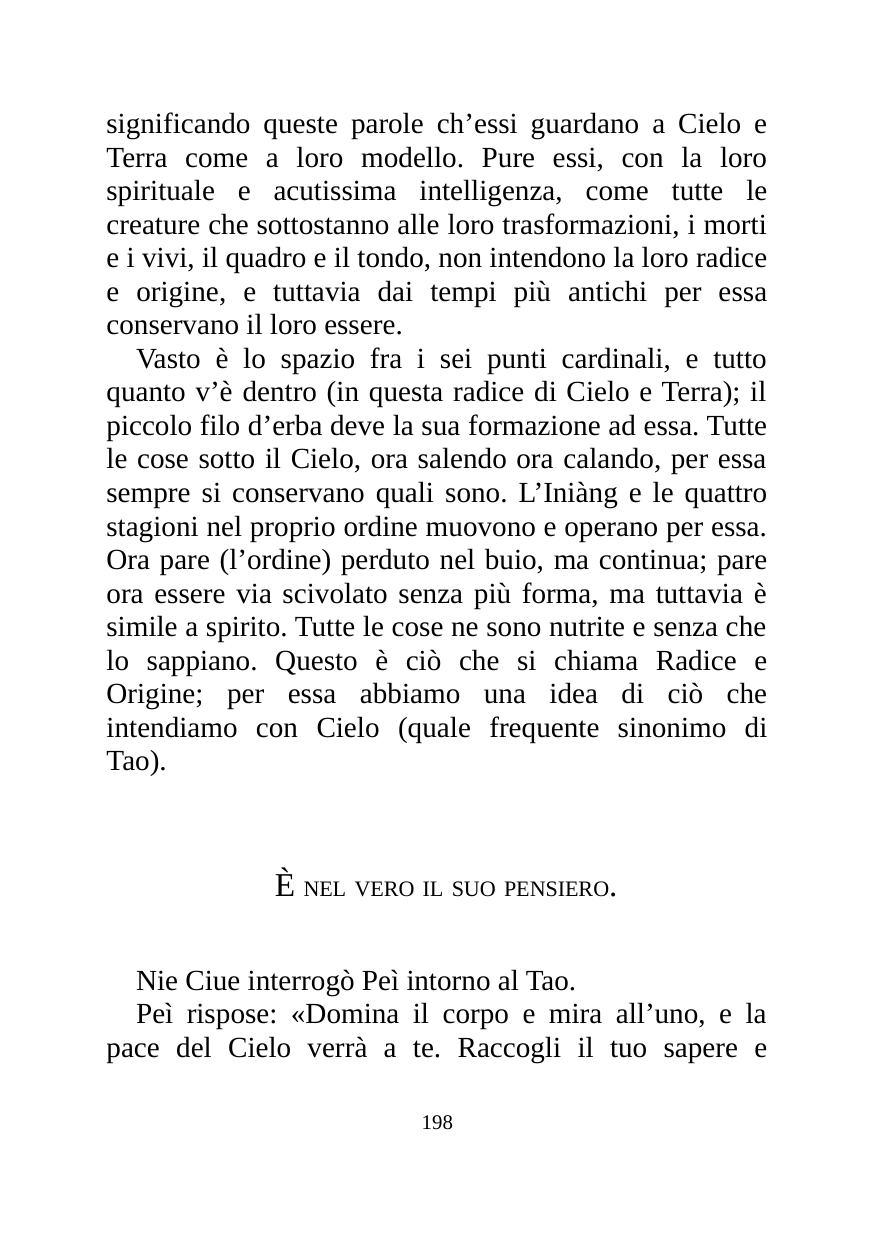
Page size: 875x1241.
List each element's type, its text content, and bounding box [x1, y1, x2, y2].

text Nie Ciue interrogò Peì intorno al Tao. [106, 963, 768, 997]
text Vasto è lo spazio fra i sei punti cardinali, e tutto quanto v’è dentro (in questa radice di Cielo e Terra); il piccolo filo d’erba deve la sua formazione ad essa. Tutte le cose sotto il Cielo, ora salendo ora calando, per essa sempre si conservano quali sono. L’Iniàng e le quattro stagioni nel proprio ordine muovono e operano per essa. Ora pare (l’ordine) perduto nel buio, ma continua; pare ora essere via scivolato senza più forma, ma tuttavia è simile a spirito. Tutte le cose ne sono nutrite e senza che lo sappiano. Questo è ciò che si chiama Radice e Origine; per essa abbiamo una idea di ciò che intendiamo con Cielo (quale frequente sinonimo di Tao). [106, 341, 768, 777]
text Peì rispose: «Domina il corpo e mira all’uno, e la pace del Cielo verrà a te. Raccogli il tuo sapere e [106, 997, 768, 1064]
text significando queste parole ch’essi guardano a Cielo e Terra come a loro modello. Pure essi, con la loro spirituale e acutissima intelligenza, come tutte le creature che sottostanno alle loro trasformazioni, i morti e i vivi, il quadro e il tondo, non intendono la loro radice e origine, e tuttavia dai tempi più antichi per essa conservano il loro essere. [106, 106, 768, 341]
subtitle È nel vero il suo pensiero. [124, 866, 768, 904]
